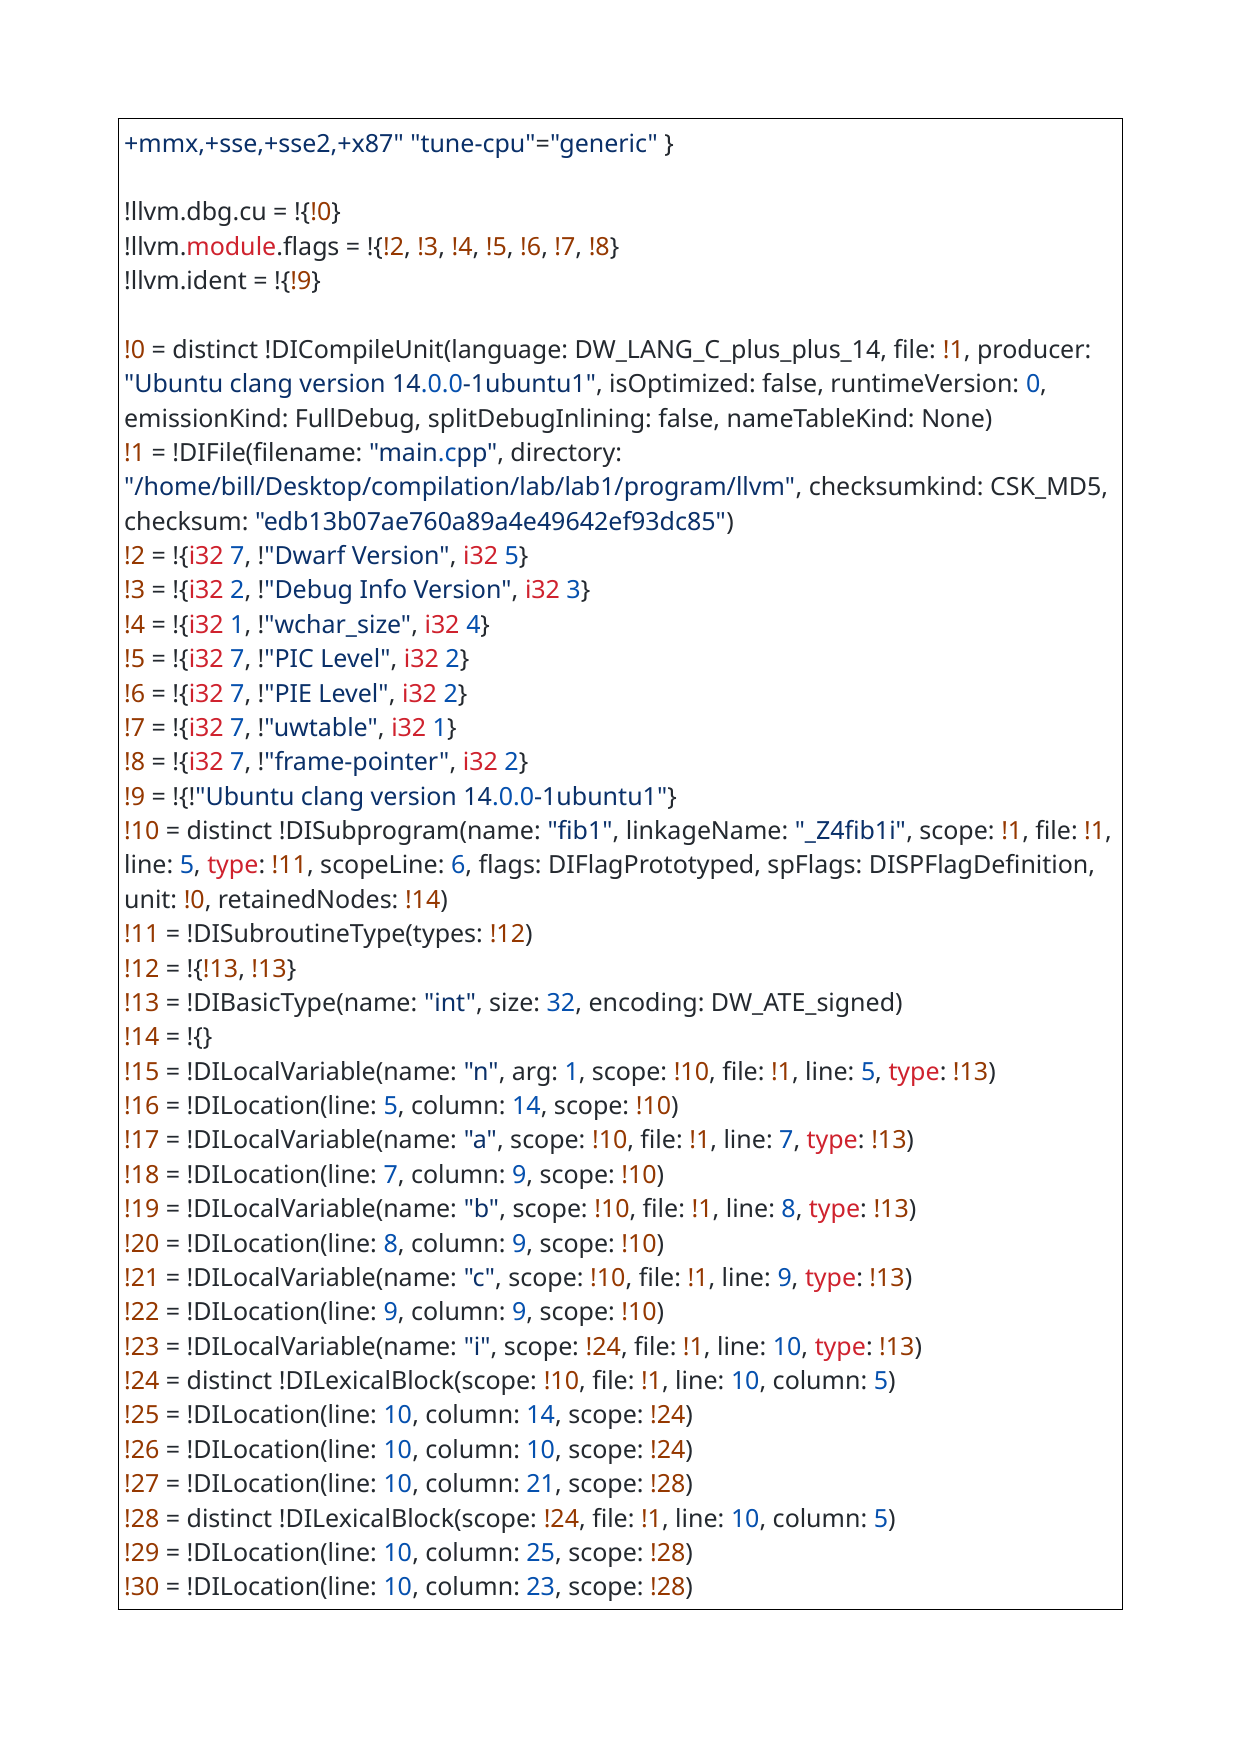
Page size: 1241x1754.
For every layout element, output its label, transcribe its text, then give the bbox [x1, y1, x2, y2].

table_header +mmx,+sse,+sse2,+x87" "tune-cpu"="generic" } !llvm.dbg.cu = !{!0} !llvm.module.flags = !{!2, !3, !4, !5, !6, !7, !8} !llvm.ident = !{!9} !0 = distinct !DICompileUnit(language: DW_LANG_C_plus_plus_14, file: !1, producer: "Ubuntu clang version 14.0.0-1ubuntu1", isOptimized: false, runtimeVersion: 0, emissionKind: FullDebug, splitDebugInlining: false, nameTableKind: None) !1 = !DIFile(filename: "main.cpp", directory: "/home/bill/Desktop/compilation/lab/lab1/program/llvm", checksumkind: CSK_MD5, checksum: "edb13b07ae760a89a4e49642ef93dc85") !2 = !{i32 7, !"Dwarf Version", i32 5} !3 = !{i32 2, !"Debug Info Version", i32 3} !4 = !{i32 1, !"wchar_size", i32 4} !5 = !{i32 7, !"PIC Level", i32 2} !6 = !{i32 7, !"PIE Level", i32 2} !7 = !{i32 7, !"uwtable", i32 1} !8 = !{i32 7, !"frame-pointer", i32 2} !9 = !{!"Ubuntu clang version 14.0.0-1ubuntu1"} !10 = distinct !DISubprogram(name: "fib1", linkageName: "_Z4fib1i", scope: !1, file: !1, line: 5, type: !11, scopeLine: 6, flags: DIFlagPrototyped, spFlags: DISPFlagDefinition, unit: !0, retainedNodes: !14) !11 = !DISubroutineType(types: !12) !12 = !{!13, !13} !13 = !DIBasicType(name: "int", size: 32, encoding: DW_ATE_signed) !14 = !{} !15 = !DILocalVariable(name: "n", arg: 1, scope: !10, file: !1, line: 5, type: !13) !16 = !DILocation(line: 5, column: 14, scope: !10) !17 = !DILocalVariable(name: "a", scope: !10, file: !1, line: 7, type: !13) !18 = !DILocation(line: 7, column: 9, scope: !10) !19 = !DILocalVariable(name: "b", scope: !10, file: !1, line: 8, type: !13) !20 = !DILocation(line: 8, column: 9, scope: !10) !21 = !DILocalVariable(name: "c", scope: !10, file: !1, line: 9, type: !13) !22 = !DILocation(line: 9, column: 9, scope: !10) !23 = !DILocalVariable(name: "i", scope: !24, file: !1, line: 10, type: !13) !24 = distinct !DILexicalBlock(scope: !10, file: !1, line: 10, column: 5) !25 = !DILocation(line: 10, column: 14, scope: !24) !26 = !DILocation(line: 10, column: 10, scope: !24) !27 = !DILocation(line: 10, column: 21, scope: !28) !28 = distinct !DILexicalBlock(scope: !24, file: !1, line: 10, column: 5) !29 = !DILocation(line: 10, column: 25, scope: !28) !30 = !DILocation(line: 10, column: 23, scope: !28) [119, 119, 1122, 1609]
